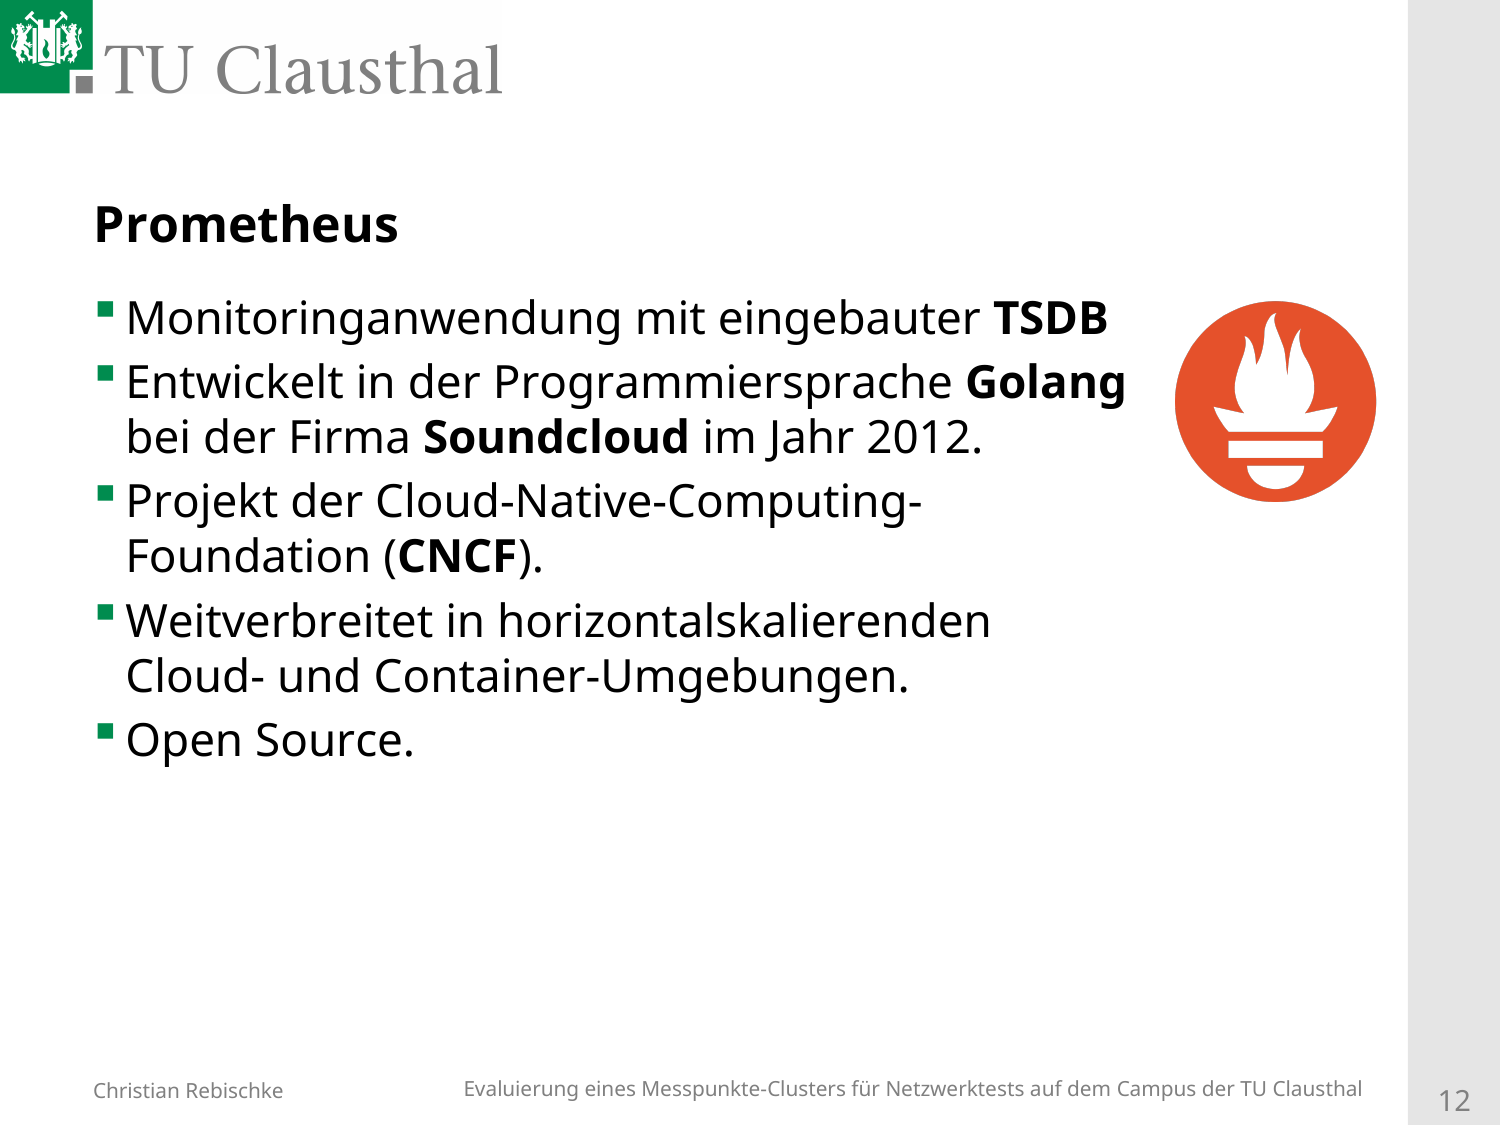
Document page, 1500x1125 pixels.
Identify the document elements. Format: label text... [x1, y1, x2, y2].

picture [0, 0, 502, 94]
list Monitoringanwendung mit eingebauter TSDB Entwickelt in der Programmiersprache Golang bei der Firma Soundcloud im Jahr 2012. Projekt der Cloud-Native-Computing-Foundation (CNCF). Weitverbreitet in horizontalskalierenden Cloud- und Container-Umgebungen. Open Source. [78, 280, 1152, 949]
picture [1175, 300, 1379, 502]
title Prometheus [79, 184, 1375, 279]
